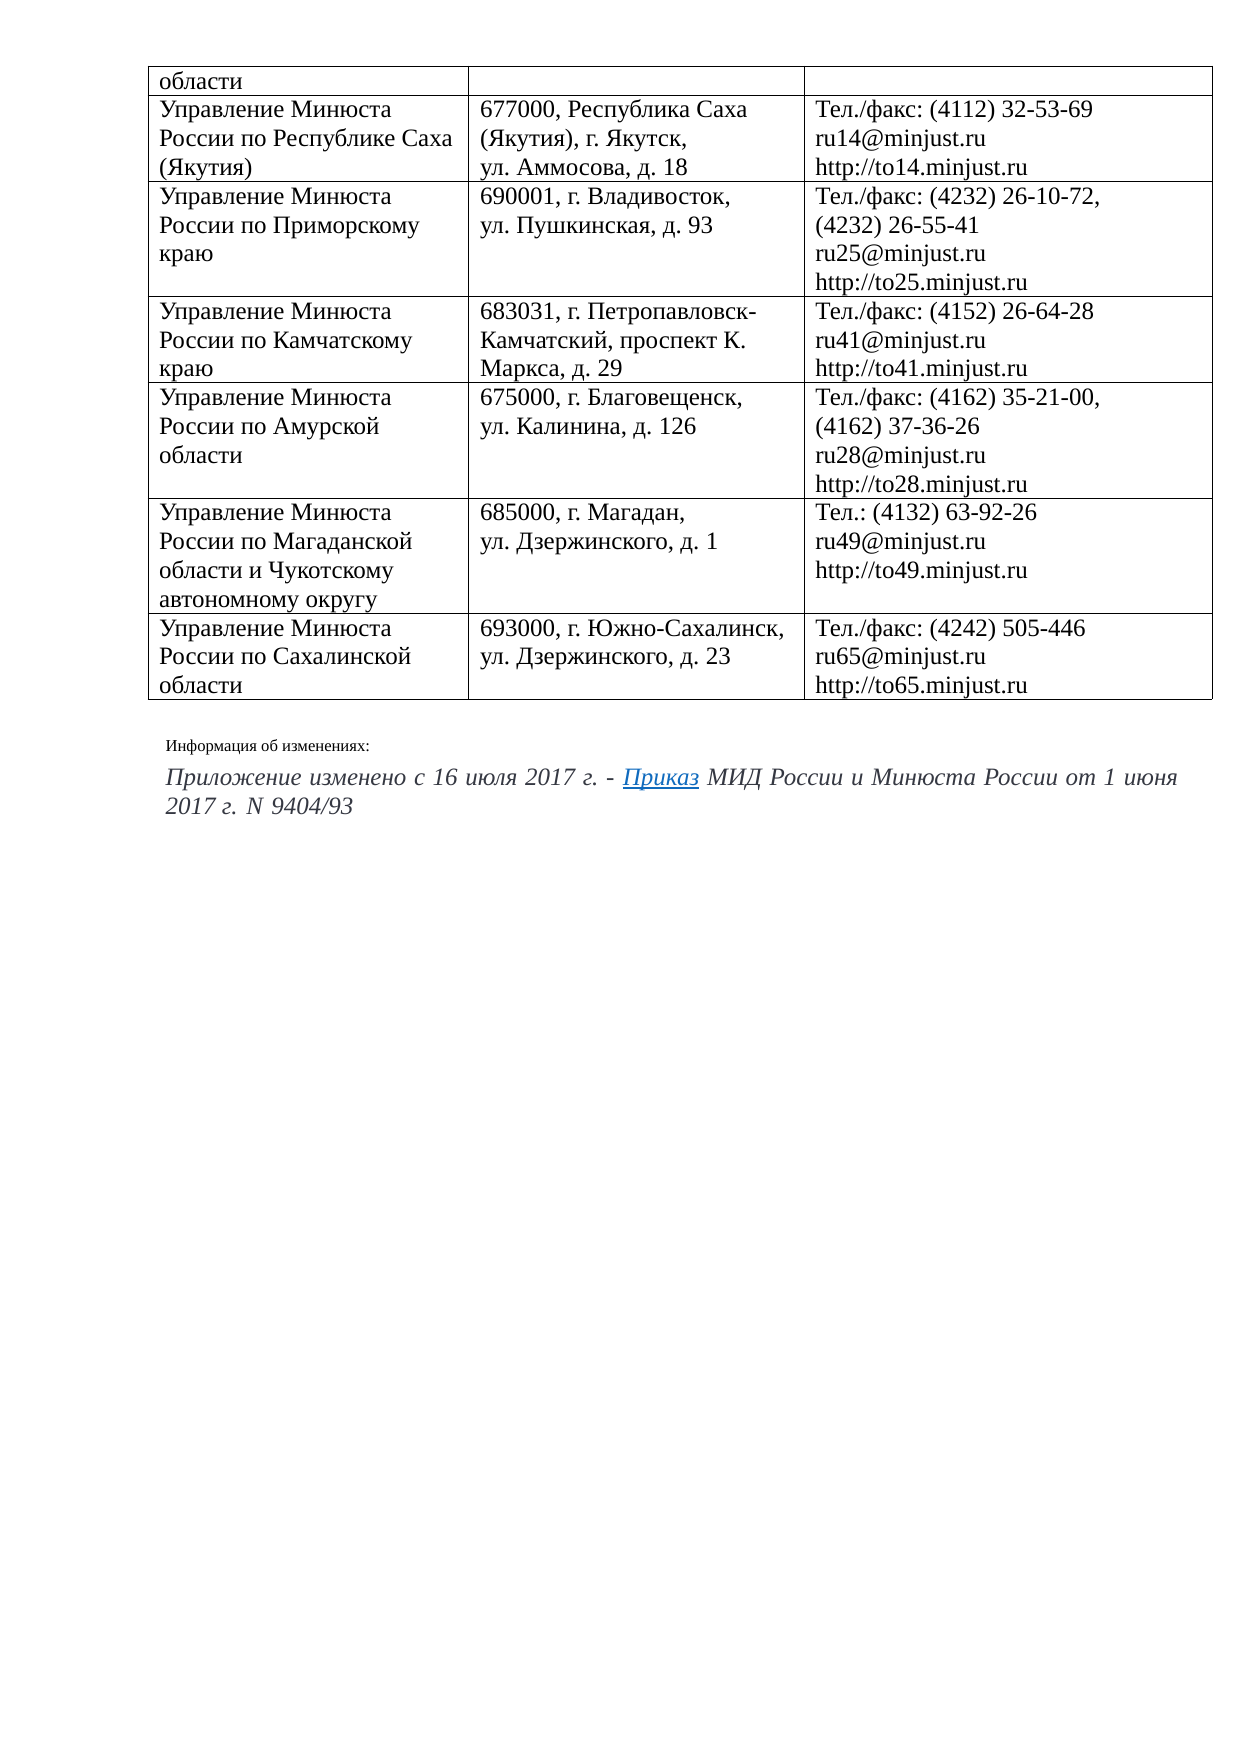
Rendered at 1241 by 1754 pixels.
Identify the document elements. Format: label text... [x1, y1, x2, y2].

table_cell Тел.: (4132) 63-92-26 ru49@minjust.ru http://to49.minjust.ru [805, 499, 1212, 612]
text Приложение изменено с 16 июля 2017 г. - Приказ МИД России и Минюста России от 1 июня 2017 г. N 9404/93 [165, 762, 1181, 820]
table_cell Управление Минюста России по Магаданской области и Чукотскому автономному округу [149, 499, 468, 612]
table_cell [469, 67, 804, 94]
table_cell 683031, г. Петропавловск- Камчатский, проспект К. Маркса, д. 29 [469, 297, 804, 382]
table_cell Тел./факс: (4152) 26-64-28 ru41@minjust.ru http://to41.minjust.ru [805, 297, 1212, 382]
table_cell области [149, 67, 468, 94]
table_cell 685000, г. Магадан, ул. Дзержинского, д. 1 [469, 499, 804, 612]
table_cell 675000, г. Благовещенск, ул. Калинина, д. 126 [469, 383, 804, 497]
table_cell Управление Минюста России по Приморскому краю [149, 182, 468, 296]
table_cell Тел./факс: (4162) 35-21-00, (4162) 37-36-26 ru28@minjust.ru http://to28.minjust.ru [805, 383, 1212, 497]
table_cell 677000, Республика Саха (Якутия), г. Якутск, ул. Аммосова, д. 18 [469, 96, 804, 181]
table_cell Тел./факс: (4232) 26-10-72, (4232) 26-55-41 ru25@minjust.ru http://to25.minjust.ru [805, 182, 1212, 296]
table_cell Управление Минюста России по Камчатскому краю [149, 297, 468, 382]
table_cell Управление Минюста России по Республике Саха (Якутия) [149, 96, 468, 181]
table_cell 693000, г. Южно-Сахалинск, ул. Дзержинского, д. 23 [469, 614, 804, 699]
text Информация об изменениях: [165, 736, 1181, 755]
table_cell Тел./факс: (4242) 505-446 ru65@minjust.ru http://to65.minjust.ru [805, 614, 1212, 699]
table_cell Управление Минюста России по Амурской области [149, 383, 468, 497]
table_cell Тел./факс: (4112) 32-53-69 ru14@minjust.ru http://to14.minjust.ru [805, 96, 1212, 181]
table_cell [805, 67, 1212, 94]
table_cell 690001, г. Владивосток, ул. Пушкинская, д. 93 [469, 182, 804, 296]
table_cell Управление Минюста России по Сахалинской области [149, 614, 468, 699]
